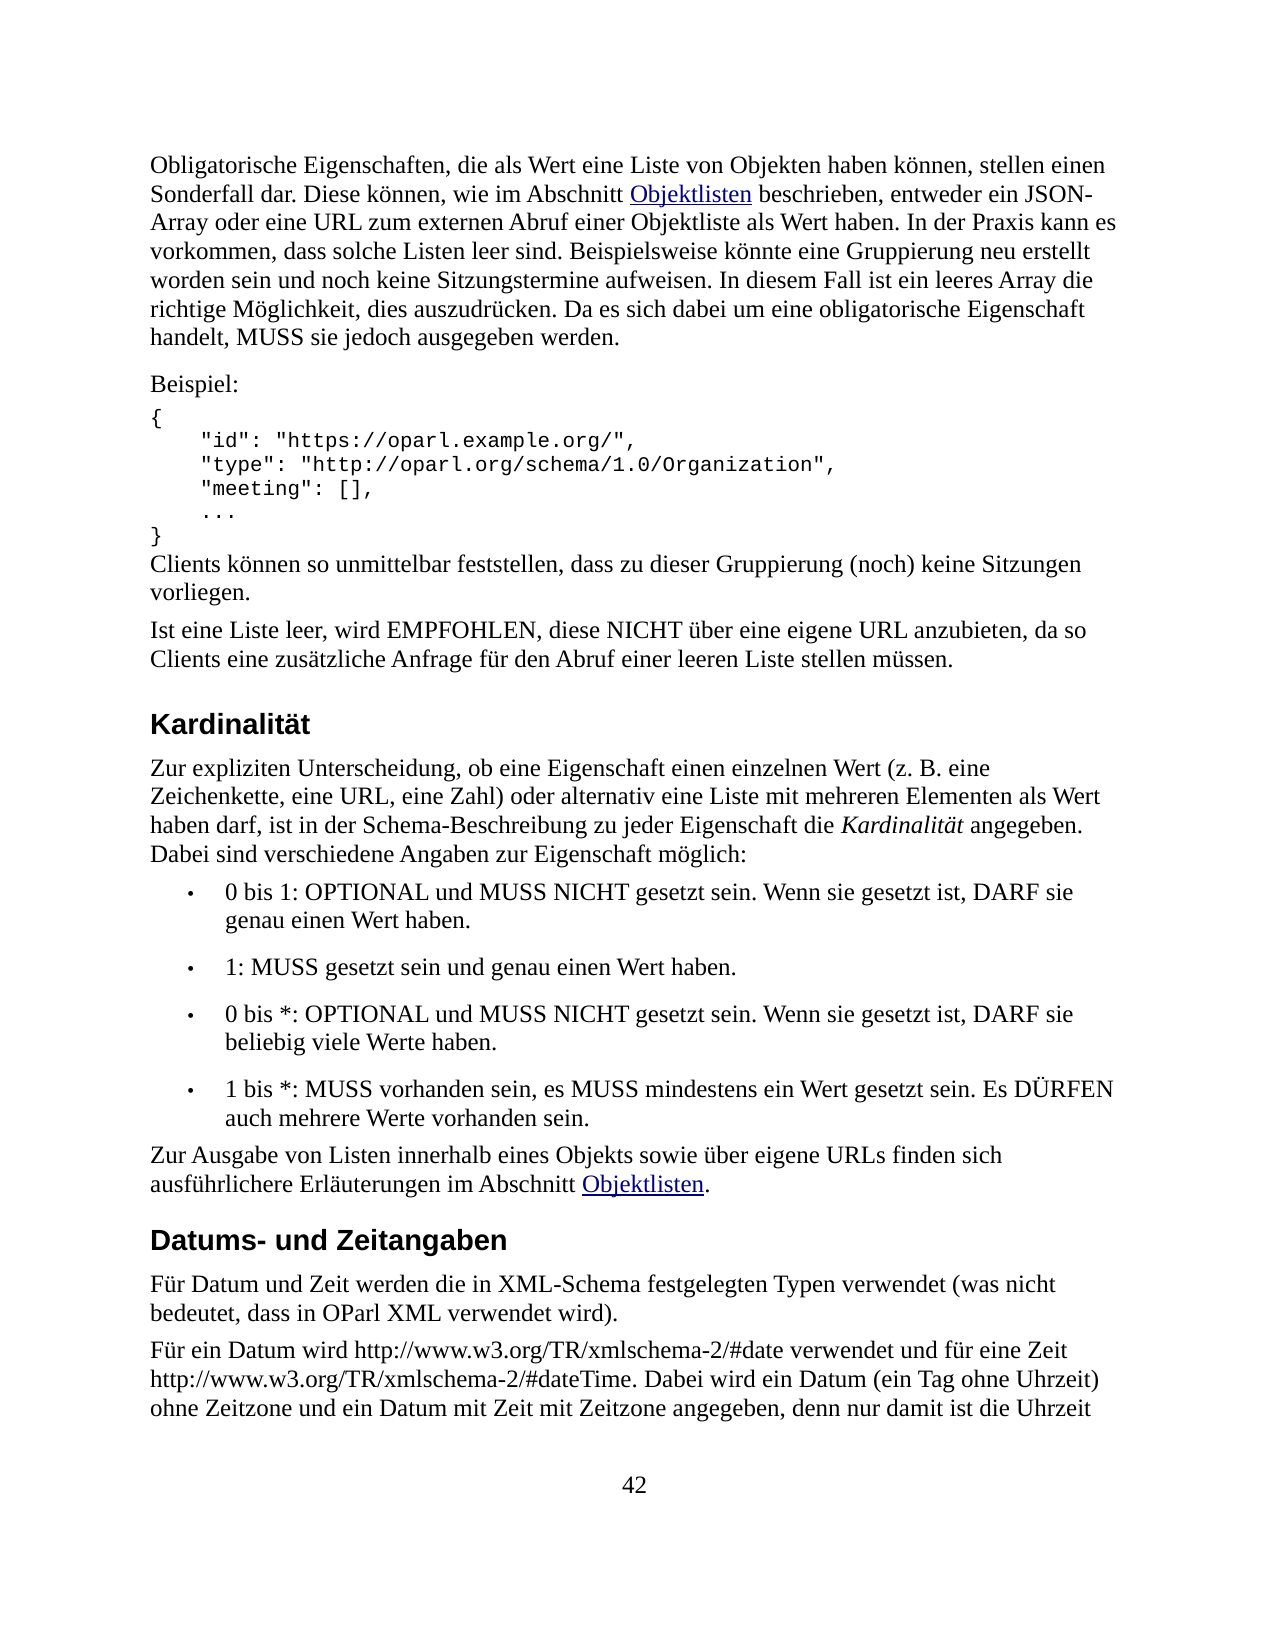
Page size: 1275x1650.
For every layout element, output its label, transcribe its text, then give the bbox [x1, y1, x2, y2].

subtitle Datums- und Zeitangaben [150, 1223, 1125, 1257]
list 0 bis *: OPTIONAL und MUSS NICHT gesetzt sein. Wenn sie gesetzt ist, DARF sie beliebig viele Werte haben. [187, 999, 1125, 1056]
text "id": "https://oparl.example.org/", [150, 431, 1125, 454]
text Beispiel: [150, 369, 1125, 398]
text { [150, 407, 1125, 431]
text Für Datum und Zeit werden die in XML-Schema festgelegten Typen verwendet (was nicht bedeutet, dass in OParl XML verwendet wird). [150, 1269, 1125, 1327]
text Zur Ausgabe von Listen innerhalb eines Objekts sowie über eigene URLs finden sich ausführlichere Erläuterungen im Abschnitt Objektlisten. [150, 1141, 1125, 1198]
text Clients können so unmittelbar feststellen, dass zu dieser Gruppierung (noch) keine Sitzungen vorliegen. [150, 549, 1125, 606]
text ... [150, 501, 1125, 525]
list 1: MUSS gesetzt sein und genau einen Wert haben. [187, 952, 1125, 981]
list 1 bis *: MUSS vorhanden sein, es MUSS mindestens ein Wert gesetzt sein. Es DÜRFEN auch mehrere Werte vorhanden sein. [187, 1074, 1125, 1132]
text Zur expliziten Unterscheidung, ob eine Eigenschaft einen einzelnen Wert (z. B. eine Zeichenkette, eine URL, eine Zahl) oder alternativ eine Liste mit mehreren Elementen als Wert haben darf, ist in der Schema-Beschreibung zu jeder Eigenschaft die Kardinalität angegeben. Dabei sind verschiedene Angaben zur Eigenschaft möglich: [150, 753, 1125, 868]
text Obligatorische Eigenschaften, die als Wert eine Liste von Objekten haben können, stellen einen Sonderfall dar. Diese können, wie im Abschnitt Objektlisten beschrieben, entweder ein JSON-Array oder eine URL zum externen Abruf einer Objektliste als Wert haben. In der Praxis kann es vorkommen, dass solche Listen leer sind. Beispielsweise könnte eine Gruppierung neu erstellt worden sein und noch keine Sitzungstermine aufweisen. In diesem Fall ist ein leeres Array die richtige Möglichkeit, dies auszudrücken. Da es sich dabei um eine obligatorische Eigenschaft handelt, MUSS sie jedoch ausgegeben werden. [150, 150, 1125, 351]
list 0 bis 1: OPTIONAL und MUSS NICHT gesetzt sein. Wenn sie gesetzt ist, DARF sie genau einen Wert haben. [187, 877, 1125, 934]
text "meeting": [], [150, 478, 1125, 501]
text Ist eine Liste leer, wird EMPFOHLEN, diese NICHT über eine eigene URL anzubieten, da so Clients eine zusätzliche Anfrage für den Abruf einer leeren Liste stellen müssen. [150, 615, 1125, 673]
text Für ein Datum wird http://www.w3.org/TR/xmlschema-2/#date verwendet und für eine Zeit http://www.w3.org/TR/xmlschema-2/#dateTime. Dabei wird ein Datum (ein Tag ohne Uhrzeit) ohne Zeitzone und ein Datum mit Zeit mit Zeitzone angegeben, denn nur damit ist die Uhrzeit [150, 1336, 1125, 1422]
subtitle Kardinalität [150, 707, 1125, 740]
text } [150, 525, 1125, 549]
text "type": "http://oparl.org/schema/1.0/Organization", [150, 454, 1125, 478]
